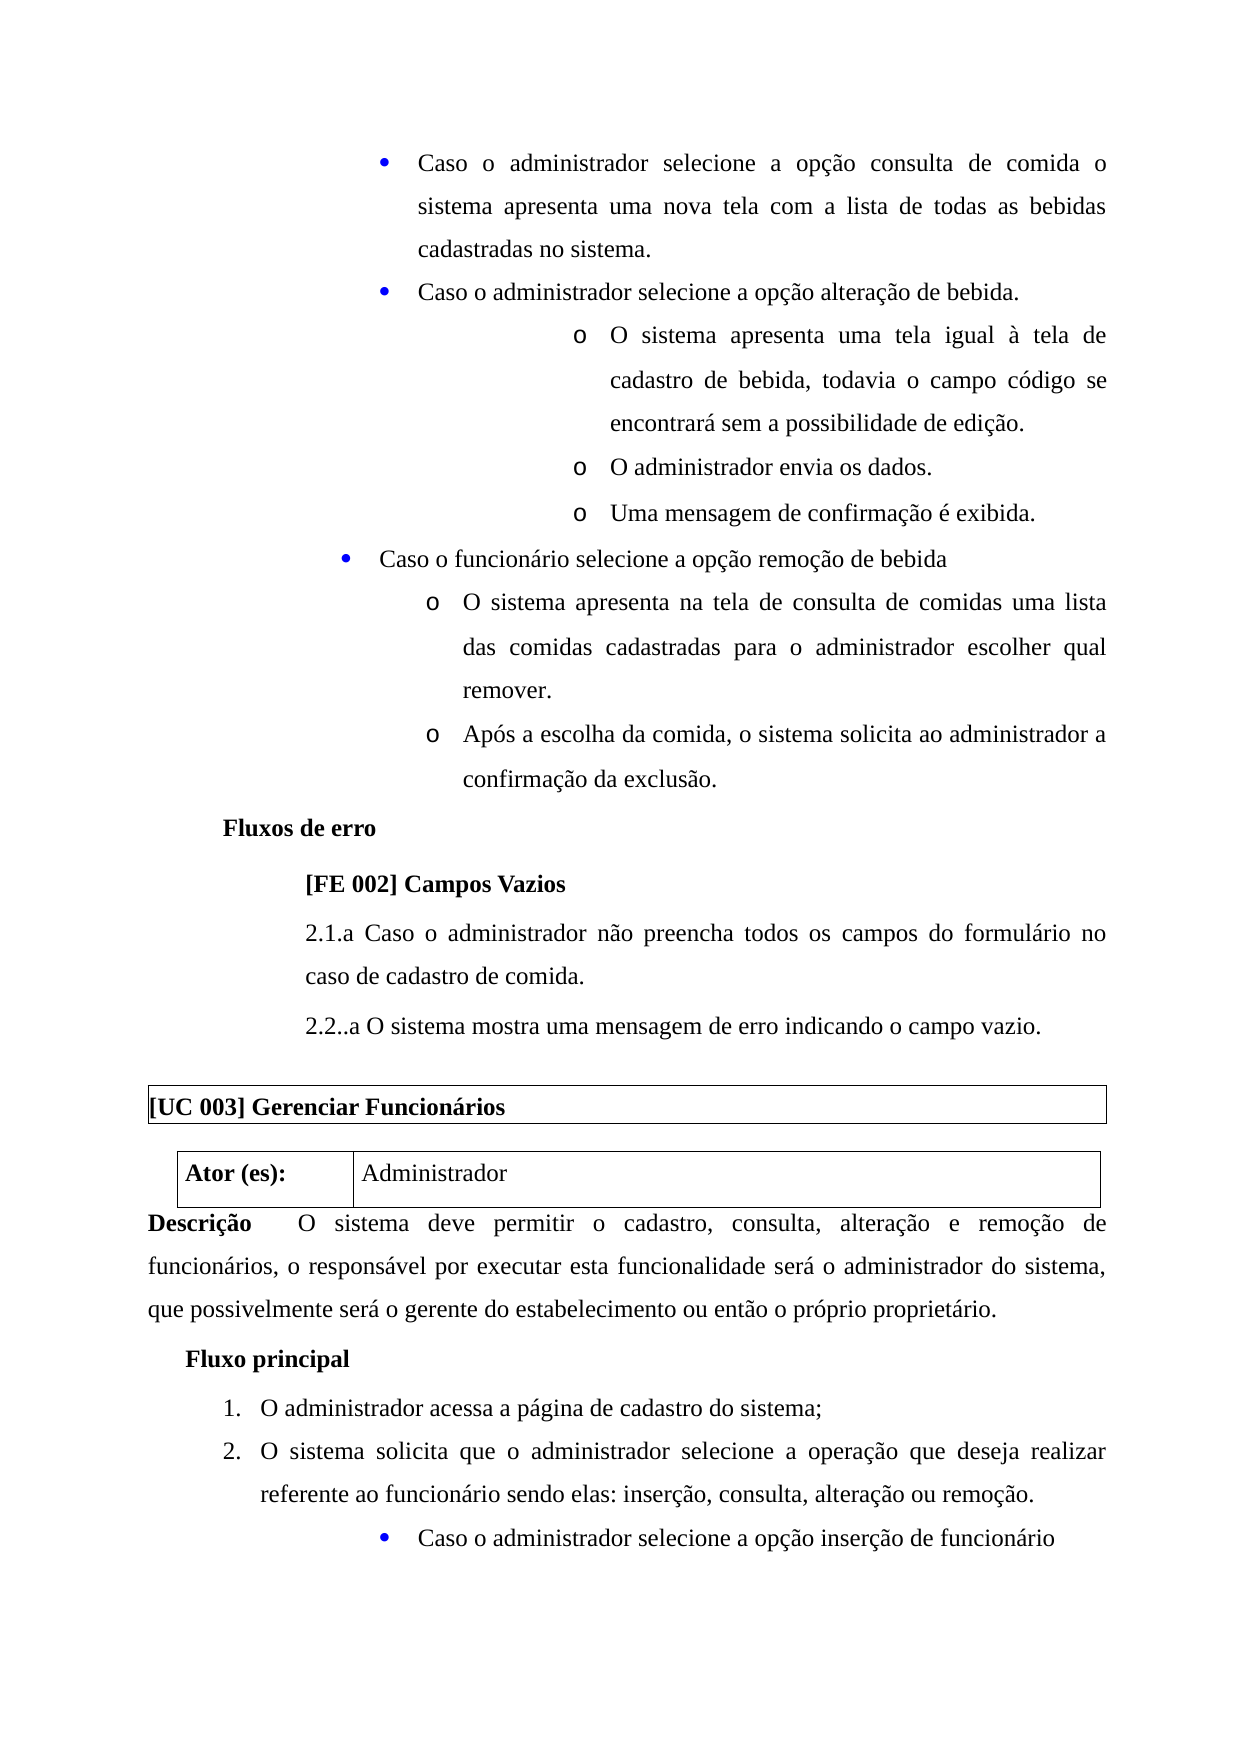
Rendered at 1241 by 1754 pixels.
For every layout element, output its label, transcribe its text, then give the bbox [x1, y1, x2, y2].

list O sistema solicita que o administrador selecione a operação que deseja realizar referente ao funcionário sendo elas: inserção, consulta, alteração ou remoção. [223, 1436, 1107, 1508]
list O sistema apresenta na tela de consulta de comidas uma lista das comidas cadastradas para o administrador escolher qual remover. [425, 587, 1107, 704]
list Uma mensagem de confirmação é exibida. [572, 498, 1107, 529]
list Caso o administrador selecione a opção inserção de funcionário [380, 1523, 1107, 1551]
list O administrador acessa a página de cadastro do sistema; [223, 1393, 1107, 1422]
text Fluxo principal [185, 1344, 1107, 1373]
text Fluxos de erro [148, 813, 1107, 842]
text Descrição O sistema deve permitir o cadastro, consulta, alteração e remoção de funcionários, o responsável por executar esta funcionalidade será o administrador do sistema, que possivelmente será o gerente do estabelecimento ou então o próprio proprietário. [148, 1208, 1107, 1323]
list Caso o funcionário selecione a opção remoção de bebida [342, 544, 1107, 573]
table_header Administrador [354, 1152, 1100, 1207]
list Após a escolha da comida, o sistema solicita ao administrador a confirmação da exclusão. [425, 719, 1107, 793]
text [UC 003] Gerenciar Funcionários [149, 1086, 1106, 1123]
text [FE 002] Campos Vazios [305, 869, 1107, 898]
list 2.1.a Caso o administrador não preencha todos os campos do formulário no caso de cadastro de comida. [305, 918, 1107, 990]
list O administrador envia os dados. [572, 452, 1107, 482]
list O sistema apresenta uma tela igual à tela de cadastro de bebida, todavia o campo código se encontrará sem a possibilidade de edição. [572, 320, 1107, 437]
list Caso o administrador selecione a opção consulta de comida o sistema apresenta uma nova tela com a lista de todas as bebidas cadastradas no sistema. [380, 148, 1107, 263]
list Caso o administrador selecione a opção alteração de bebida. [380, 277, 1107, 306]
table_header Ator (es): [178, 1152, 353, 1207]
text 2.2..a O sistema mostra uma mensagem de erro indicando o campo vazio. [305, 1011, 1107, 1039]
